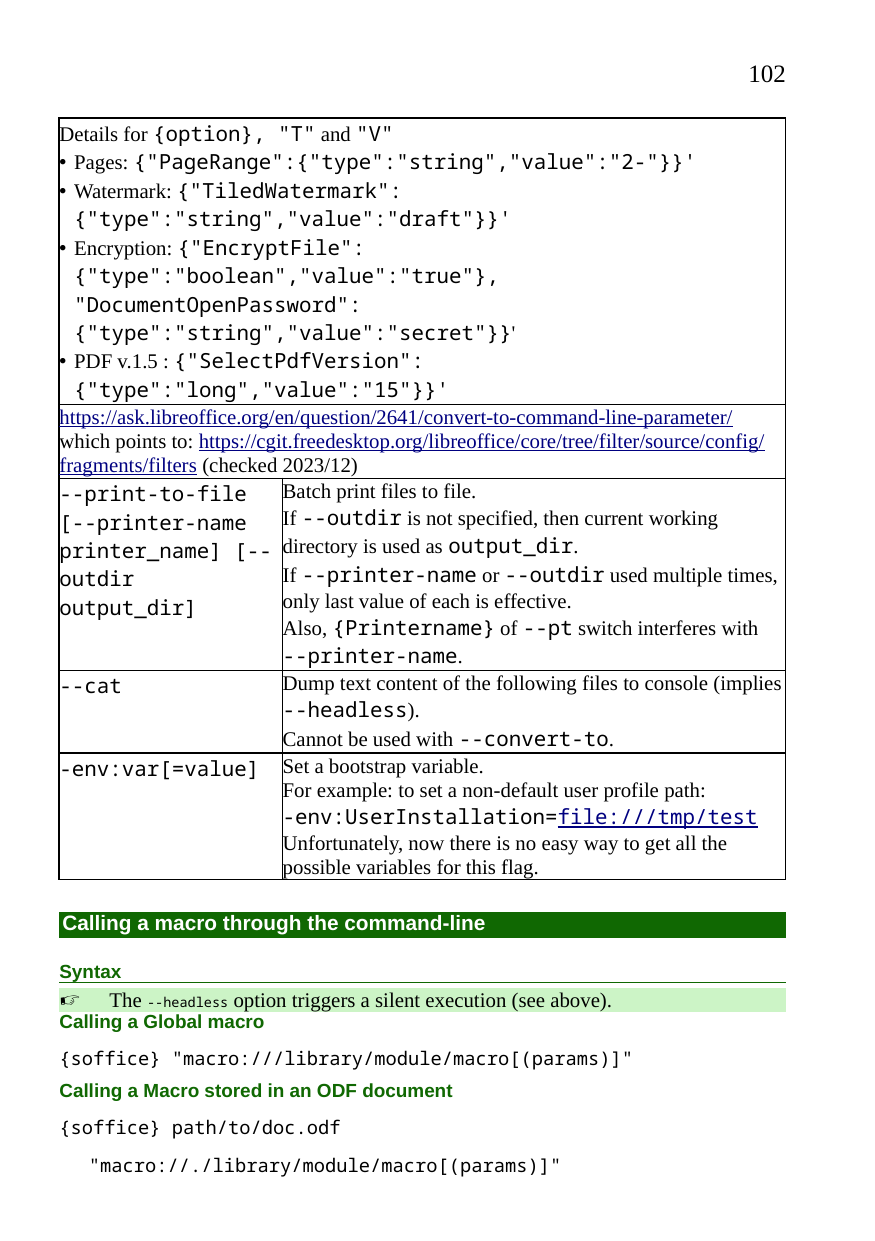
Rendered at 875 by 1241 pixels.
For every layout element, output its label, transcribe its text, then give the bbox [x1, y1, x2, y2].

table_cell --print-to-file [--printer-name printer_name] [--outdir output_dir] [60, 479, 282, 669]
table_cell Set a bootstrap variable. For example: to set a non-default user profile path: -env:UserInstallation=file:///tmp/test Unfortunately, now there is no easy way to get all the possible variables for this flag. [283, 754, 785, 879]
table_cell https://ask.libreoffice.org/en/question/2641/convert-to-command-line-parameter/ which points to: https://cgit.freedesktop.org/libreoffice/core/tree/filter/source/config/fragments/filters (checked 2023/12) [60, 405, 785, 477]
subtitle Calling a Macro stored in an ODF document [59, 1084, 786, 1101]
subtitle Calling a macro through the command-line [60, 913, 785, 937]
table_cell Batch print files to file. If --outdir is not specified, then current working directory is used as output_dir. If --printer-name or --outdir used multiple times, only last value of each is effective. Also, {Printername} of --pt switch interferes with --printer-name. [283, 479, 785, 669]
table_cell -env:var[=value] [60, 754, 282, 879]
subtitle Syntax [59, 964, 786, 982]
text  The --headless option triggers a silent execution (see above). [59, 988, 786, 1012]
text {soffice} "macro:///library/module/macro[(params)]" [59, 1045, 786, 1071]
table_cell Details for {option}, "T" and "V" Pages: {"PageRange":{"type":"string","value":"2-"}}' Watermark: {"TiledWatermark":{"type":"string","value":"draft"}}' Encryption: {"EncryptFile":{"type":"boolean","value":"true"}, "DocumentOpenPassword":{"type":"string","value":"secret"}}' PDF v.1.5 : {"SelectPdfVersion":{"type":"long","value":"15"}}' [60, 119, 785, 403]
table_cell --cat [60, 671, 282, 752]
table_cell Dump text content of the following files to console (implies --headless). Cannot be used with --convert-to. [283, 671, 785, 752]
subtitle Calling a Global macro [59, 1015, 786, 1032]
text {soffice} path/to/doc.odf "macro://./library/module/macro[(params)]" [59, 1114, 786, 1177]
